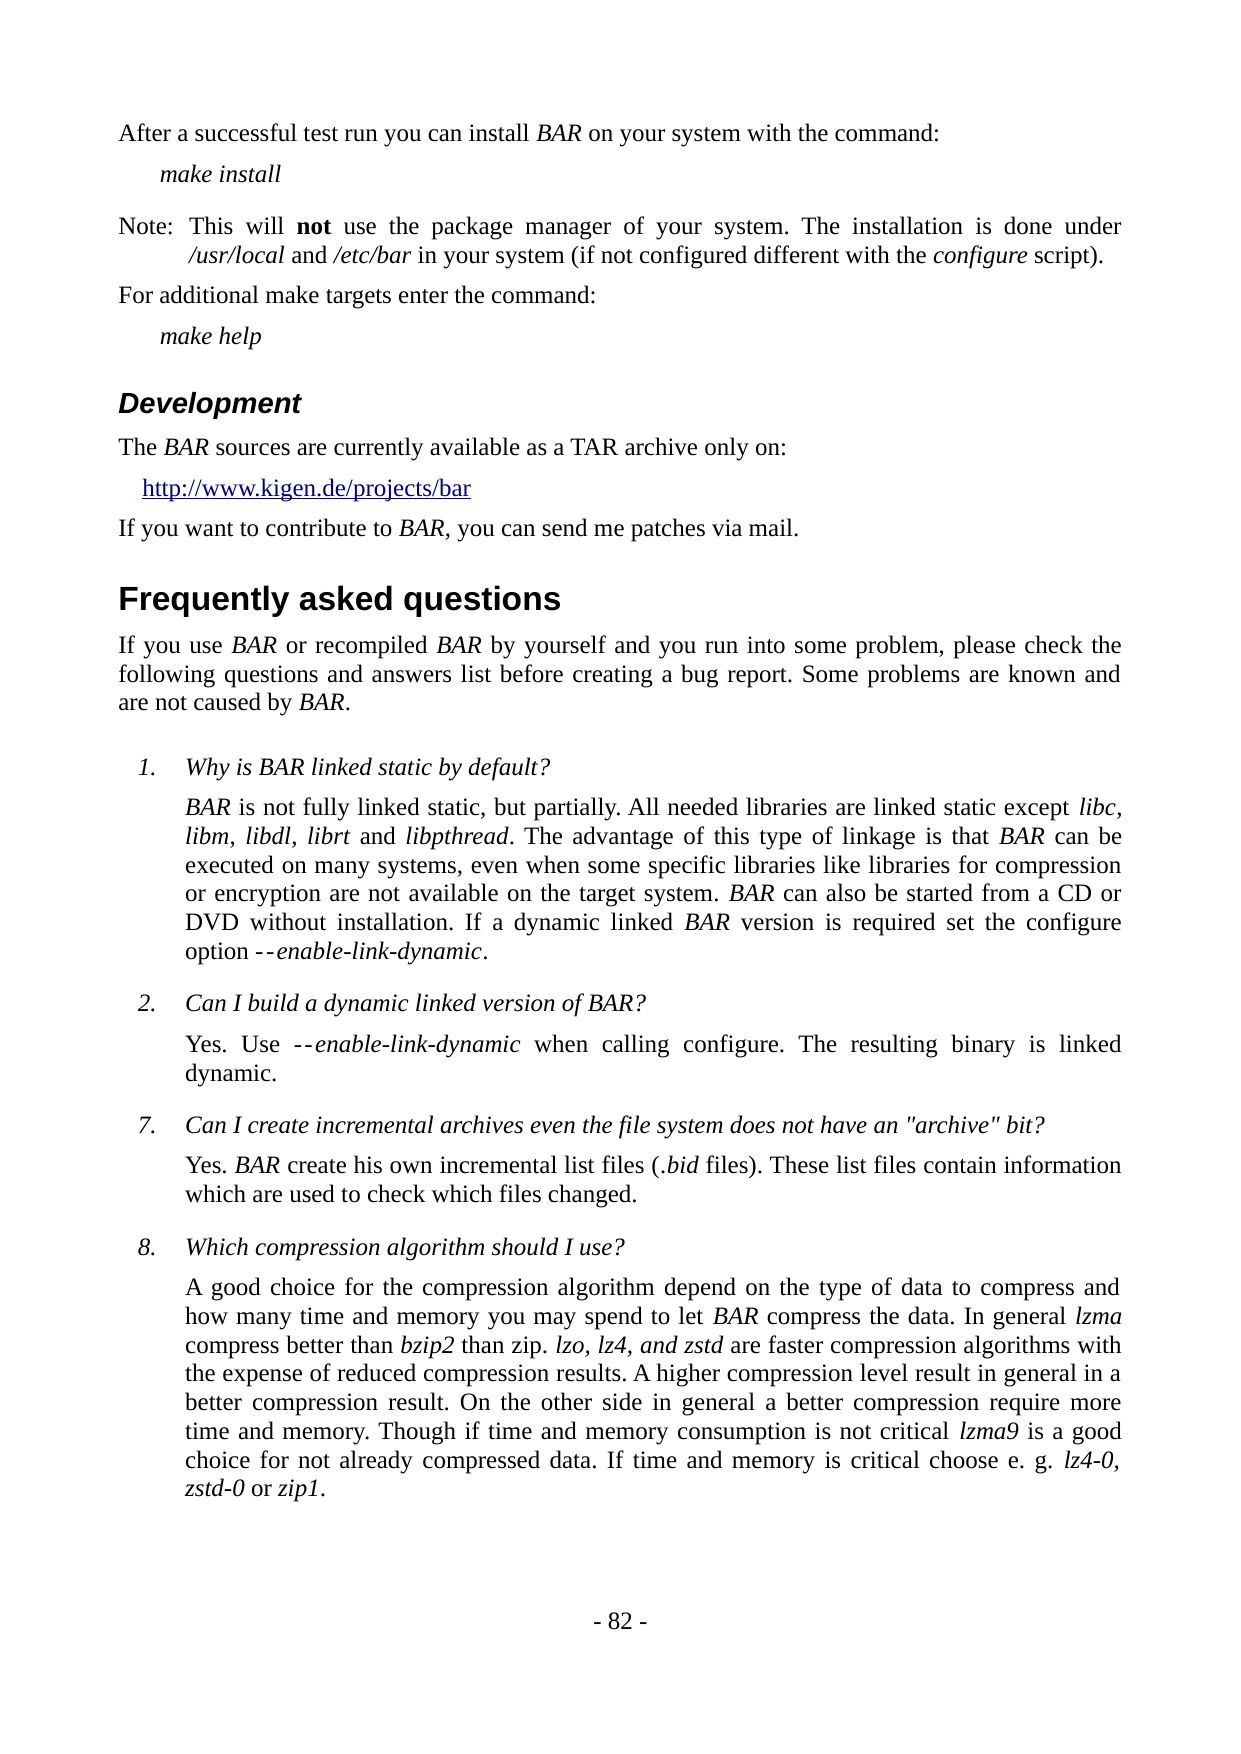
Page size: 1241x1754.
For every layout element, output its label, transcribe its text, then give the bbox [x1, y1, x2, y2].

text The BAR sources are currently available as a TAR archive only on: [118, 432, 1122, 461]
text BAR is not fully linked static, but partially. All needed libraries are linked static except libc, libm, libdl, librt and libpthread. The advantage of this type of linkage is that BAR can be executed on many systems, even when some specific libraries like libraries for compression or encryption are not available on the target system. BAR can also be started from a CD or DVD without installation. If a dynamic linked BAR version is required set the configure option ‑‑enable-link-dynamic. [185, 792, 1122, 965]
text Yes. Use ‑‑enable-link-dynamic when calling configure. The resulting binary is linked dynamic. [185, 1029, 1122, 1086]
subtitle Development [118, 386, 1122, 420]
text After a successful test run you can install BAR on your system with the command: [118, 118, 1122, 147]
text If you use BAR or recompiled BAR by yourself and you run into some problem, please check the following questions and answers list before creating a bug report. Some problems are known and are not caused by BAR. [118, 630, 1122, 716]
text Yes. BAR create his own incremental list files (.bid files). These list files contain information which are used to check which files changed. [185, 1151, 1122, 1208]
text Note: This will not use the package manager of your system. The installation is done under /usr/local and /etc/bar in your system (if not configured different with the configure script). [118, 211, 1122, 268]
text A good choice for the compression algorithm depend on the type of data to compress and how many time and memory you may spend to let BAR compress the data. In general lzma compress better than bzip2 than zip. lzo, lz4, and zstd are faster compression algorithms with the expense of reduced compression results. A higher compression level result in general in a better compression result. On the other side in general a better compression require more time and memory. Though if time and memory consumption is not critical lzma9 is a good choice for not already compressed data. If time and memory is critical choose e. g. lz4-0, zstd-0 or zip1. [185, 1272, 1122, 1502]
list Can I build a dynamic linked version of BAR? [138, 988, 1122, 1017]
list Which compression algorithm should I use? [138, 1232, 1122, 1260]
text make install [159, 159, 1122, 187]
text If you want to contribute to BAR, you can send me patches via mail. [118, 513, 1122, 542]
list Can I create incremental archives even the file system does not have an "archive" bit? [138, 1110, 1122, 1139]
subtitle Frequently asked questions [118, 579, 1122, 617]
text For additional make targets enter the command: [118, 280, 1122, 309]
list Why is BAR linked static by default? [138, 752, 1122, 780]
text http://www.kigen.de/projects/bar [118, 473, 1122, 502]
text make help [159, 321, 1122, 349]
